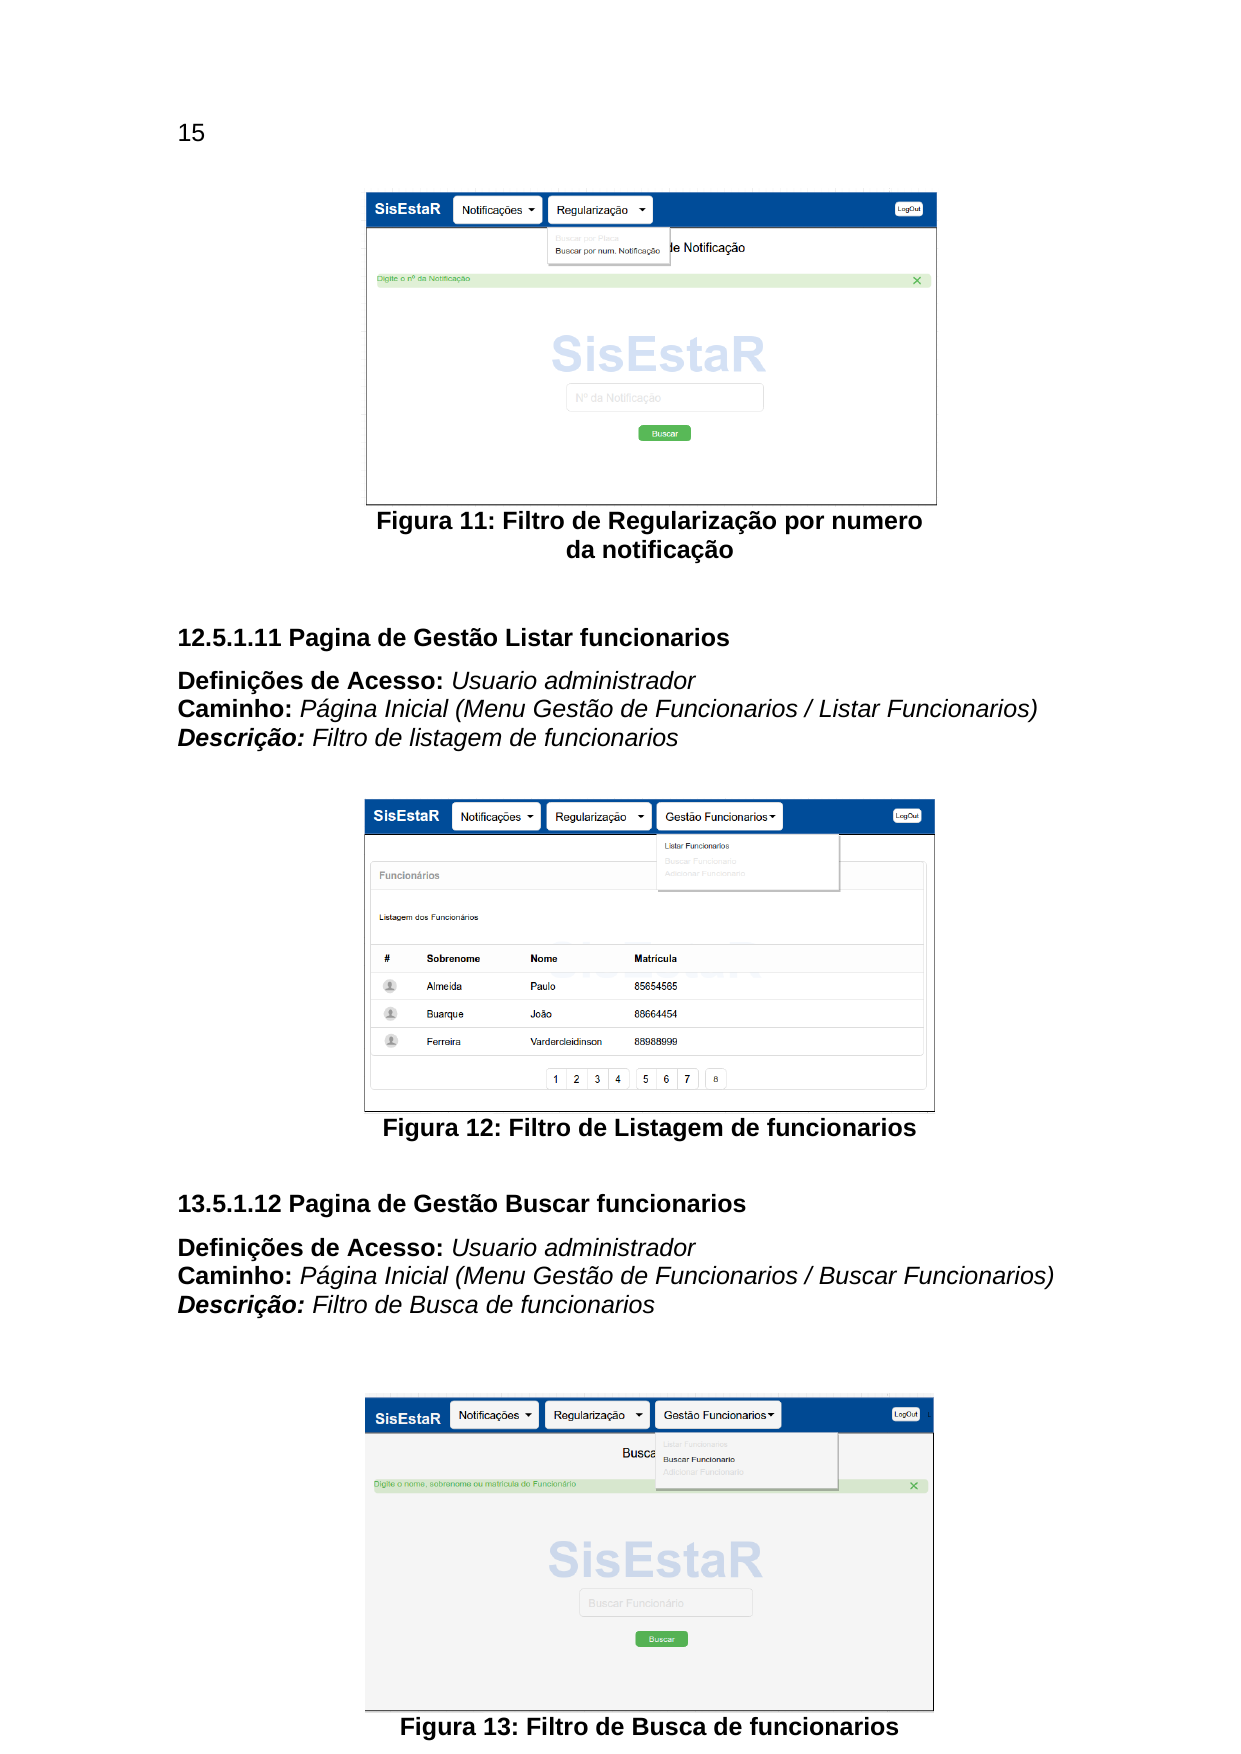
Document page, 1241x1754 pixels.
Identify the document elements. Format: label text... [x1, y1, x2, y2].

subtitle 5.1.12 Pagina de Gestão Buscar funcionarios [177, 1189, 1122, 1218]
subtitle 5.1.11 Pagina de Gestão Listar funcionarios [177, 623, 1122, 651]
text Definições de Acesso: Usuario administrador [177, 666, 1122, 694]
text Definições de Acesso: Usuario administrador [177, 1233, 1122, 1261]
text Figura 13: Filtro de Busca de funcionarios [365, 1713, 934, 1741]
picture [365, 1393, 934, 1713]
picture [363, 798, 936, 1114]
text Caminho: Página Inicial (Menu Gestão de Funcionarios / Buscar Funcionarios) [177, 1261, 1122, 1290]
text Figura 11: Filtro de Regularização por numero da notificação [361, 507, 938, 564]
text Caminho: Página Inicial (Menu Gestão de Funcionarios / Listar Funcionarios) [177, 694, 1122, 723]
text Figura 12: Filtro de Listagem de funcionarios [364, 1114, 935, 1142]
text Descrição: Filtro de listagem de funcionarios [177, 723, 1122, 752]
text Descrição: Filtro de Busca de funcionarios [177, 1290, 1122, 1319]
picture [361, 188, 939, 507]
